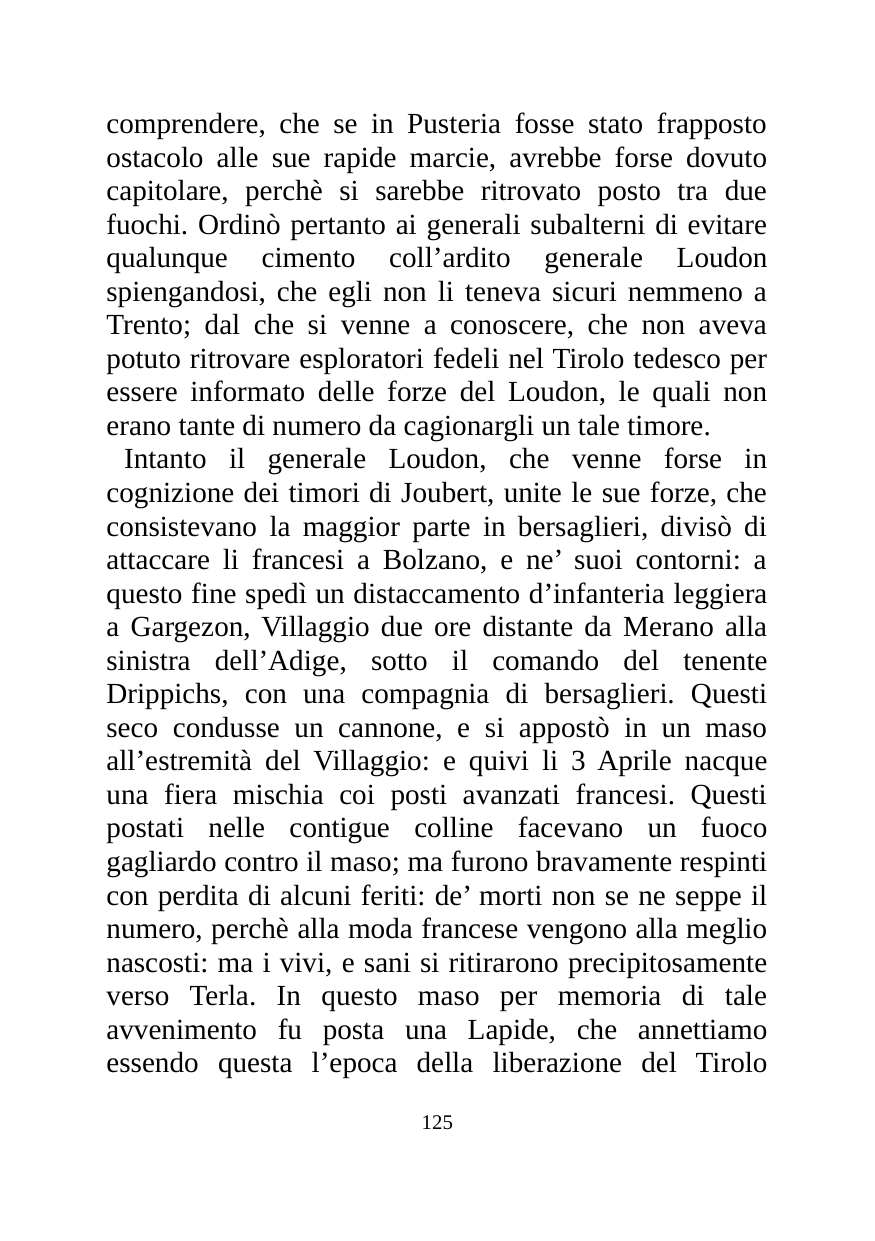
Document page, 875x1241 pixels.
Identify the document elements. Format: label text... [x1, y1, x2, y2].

text Intanto il generale Loudon, che venne forse in cognizione dei timori di Joubert, unite le sue forze, che consistevano la maggior parte in bersaglieri, divisò di attaccare li francesi a Bolzano, e ne’ suoi contorni: a questo fine spedì un distaccamento d’infanteria leggiera a Gargezon, Villaggio due ore distante da Merano alla sinistra dell’Adige, sotto il comando del tenente Drippichs, con una compagnia di bersaglieri. Questi seco condusse un cannone, e si appostò in un maso all’estremità del Villaggio: e quivi li 3 Aprile nacque una fiera mischia coi posti avanzati francesi. Questi postati nelle contigue colline facevano un fuoco gagliardo contro il maso; ma furono bravamente respinti con perdita di alcuni feriti: de’ morti non se ne seppe il numero, perchè alla moda francese vengono alla meglio nascosti: ma i vivi, e sani si ritirarono precipitosamente verso Terla. In questo maso per memoria di tale avvenimento fu posta una Lapide, che annettiamo essendo questa l’epoca della liberazione del Tirolo [106, 442, 768, 1079]
text comprendere, che se in Pusteria fosse stato frapposto ostacolo alle sue rapide marcie, avrebbe forse dovuto capitolare, perchè si sarebbe ritrovato posto tra due fuochi. Ordinò pertanto ai generali subalterni di evitare qualunque cimento coll’ardito generale Loudon spiengandosi, che egli non li teneva sicuri nemmeno a Trento; dal che si venne a conoscere, che non aveva potuto ritrovare esploratori fedeli nel Tirolo tedesco per essere informato delle forze del Loudon, le quali non erano tante di numero da cagionargli un tale timore. [106, 106, 768, 442]
